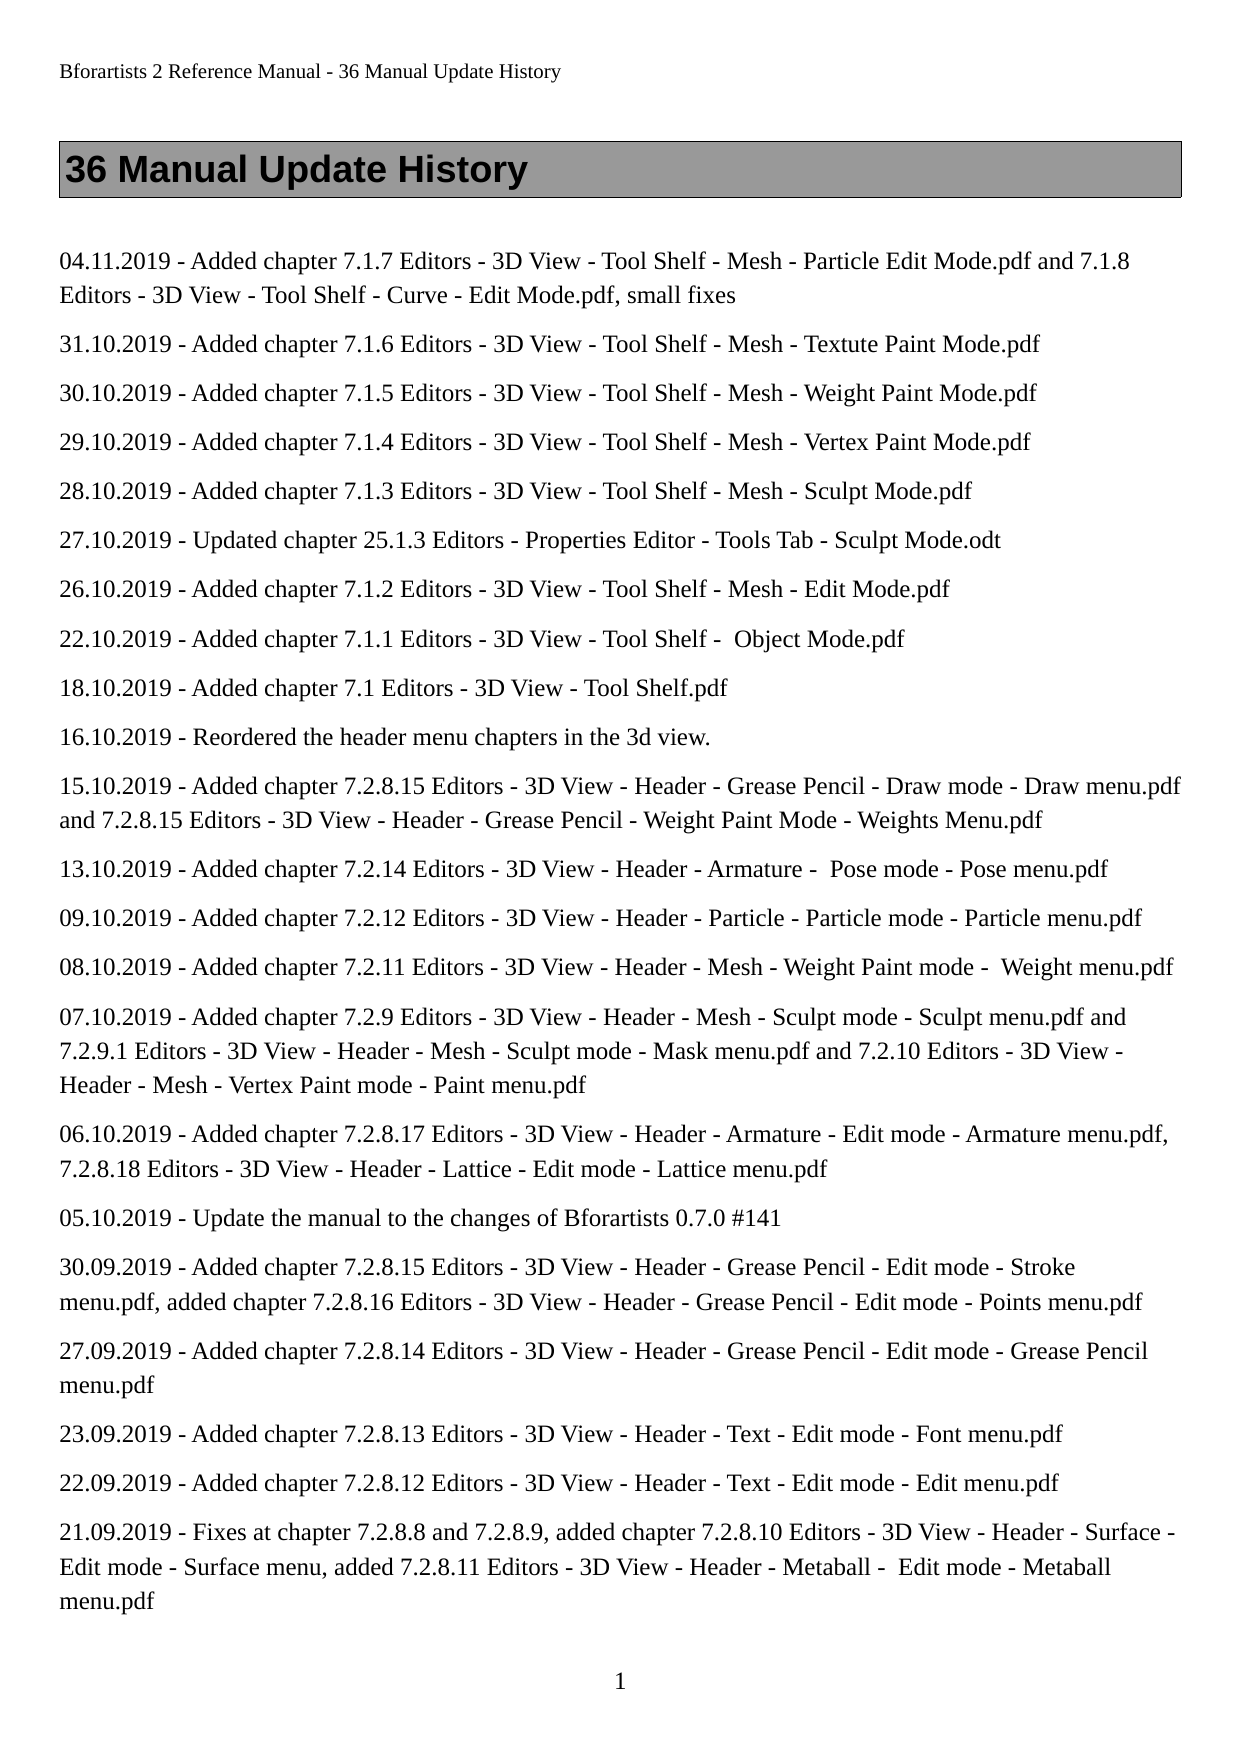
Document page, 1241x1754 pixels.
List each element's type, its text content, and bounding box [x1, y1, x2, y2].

text 26.10.2019 - Added chapter 7.1.2 Editors - 3D View - Tool Shelf - Mesh - Edit Mode.pdf [59, 574, 1181, 603]
text 16.10.2019 - Reordered the header menu chapters in the 3d view. [59, 722, 1181, 751]
text 09.10.2019 - Added chapter 7.2.12 Editors - 3D View - Header - Particle - Particle mode - Particle menu.pdf [59, 903, 1181, 932]
text 22.09.2019 - Added chapter 7.2.8.12 Editors - 3D View - Header - Text - Edit mode - Edit menu.pdf [59, 1468, 1181, 1497]
text 28.10.2019 - Added chapter 7.1.3 Editors - 3D View - Tool Shelf - Mesh - Sculpt Mode.pdf [59, 476, 1181, 505]
text 15.10.2019 - Added chapter 7.2.8.15 Editors - 3D View - Header - Grease Pencil - Draw mode - Draw menu.pdf and 7.2.8.15 Editors - 3D View - Header - Grease Pencil - Weight Paint Mode - Weights Menu.pdf [59, 771, 1181, 834]
text 13.10.2019 - Added chapter 7.2.14 Editors - 3D View - Header - Armature - Pose mode - Pose menu.pdf [59, 854, 1181, 883]
text 08.10.2019 - Added chapter 7.2.11 Editors - 3D View - Header - Mesh - Weight Paint mode - Weight menu.pdf [59, 952, 1181, 981]
text 06.10.2019 - Added chapter 7.2.8.17 Editors - 3D View - Header - Armature - Edit mode - Armature menu.pdf, 7.2.8.18 Editors - 3D View - Header - Lattice - Edit mode - Lattice menu.pdf [59, 1119, 1181, 1183]
text 21.09.2019 - Fixes at chapter 7.2.8.8 and 7.2.8.9, added chapter 7.2.8.10 Editors - 3D View - Header - Surface - Edit mode - Surface menu, added 7.2.8.11 Editors - 3D View - Header - Metaball - Edit mode - Metaball menu.pdf [59, 1517, 1181, 1615]
text 22.10.2019 - Added chapter 7.1.1 Editors - 3D View - Tool Shelf - Object Mode.pdf [59, 624, 1181, 652]
text 30.09.2019 - Added chapter 7.2.8.15 Editors - 3D View - Header - Grease Pencil - Edit mode - Stroke menu.pdf, added chapter 7.2.8.16 Editors - 3D View - Header - Grease Pencil - Edit mode - Points menu.pdf [59, 1252, 1181, 1315]
text 07.10.2019 - Added chapter 7.2.9 Editors - 3D View - Header - Mesh - Sculpt mode - Sculpt menu.pdf and 7.2.9.1 Editors - 3D View - Header - Mesh - Sculpt mode - Mask menu.pdf and 7.2.10 Editors - 3D View - Header - Mesh - Vertex Paint mode - Paint menu.pdf [59, 1002, 1181, 1099]
text 31.10.2019 - Added chapter 7.1.6 Editors - 3D View - Tool Shelf - Mesh - Textute Paint Mode.pdf [59, 329, 1181, 358]
text 23.09.2019 - Added chapter 7.2.8.13 Editors - 3D View - Header - Text - Edit mode - Font menu.pdf [59, 1419, 1181, 1448]
text 18.10.2019 - Added chapter 7.1 Editors - 3D View - Tool Shelf.pdf [59, 673, 1181, 701]
text 27.09.2019 - Added chapter 7.2.8.14 Editors - 3D View - Header - Grease Pencil - Edit mode - Grease Pencil menu.pdf [59, 1336, 1181, 1399]
text 04.11.2019 - Added chapter 7.1.7 Editors - 3D View - Tool Shelf - Mesh - Particle Edit Mode.pdf and 7.1.8 Editors - 3D View - Tool Shelf - Curve - Edit Mode.pdf, small fixes [59, 246, 1181, 309]
text 05.10.2019 - Update the manual to the changes of Bforartists 0.7.0 #141 [59, 1203, 1181, 1232]
text 27.10.2019 - Updated chapter 25.1.3 Editors - Properties Editor - Tools Tab - Sculpt Mode.odt [59, 526, 1181, 554]
table_header 36 Manual Update History [60, 142, 1181, 197]
text 29.10.2019 - Added chapter 7.1.4 Editors - 3D View - Tool Shelf - Mesh - Vertex Paint Mode.pdf [59, 427, 1181, 456]
text 30.10.2019 - Added chapter 7.1.5 Editors - 3D View - Tool Shelf - Mesh - Weight Paint Mode.pdf [59, 378, 1181, 407]
